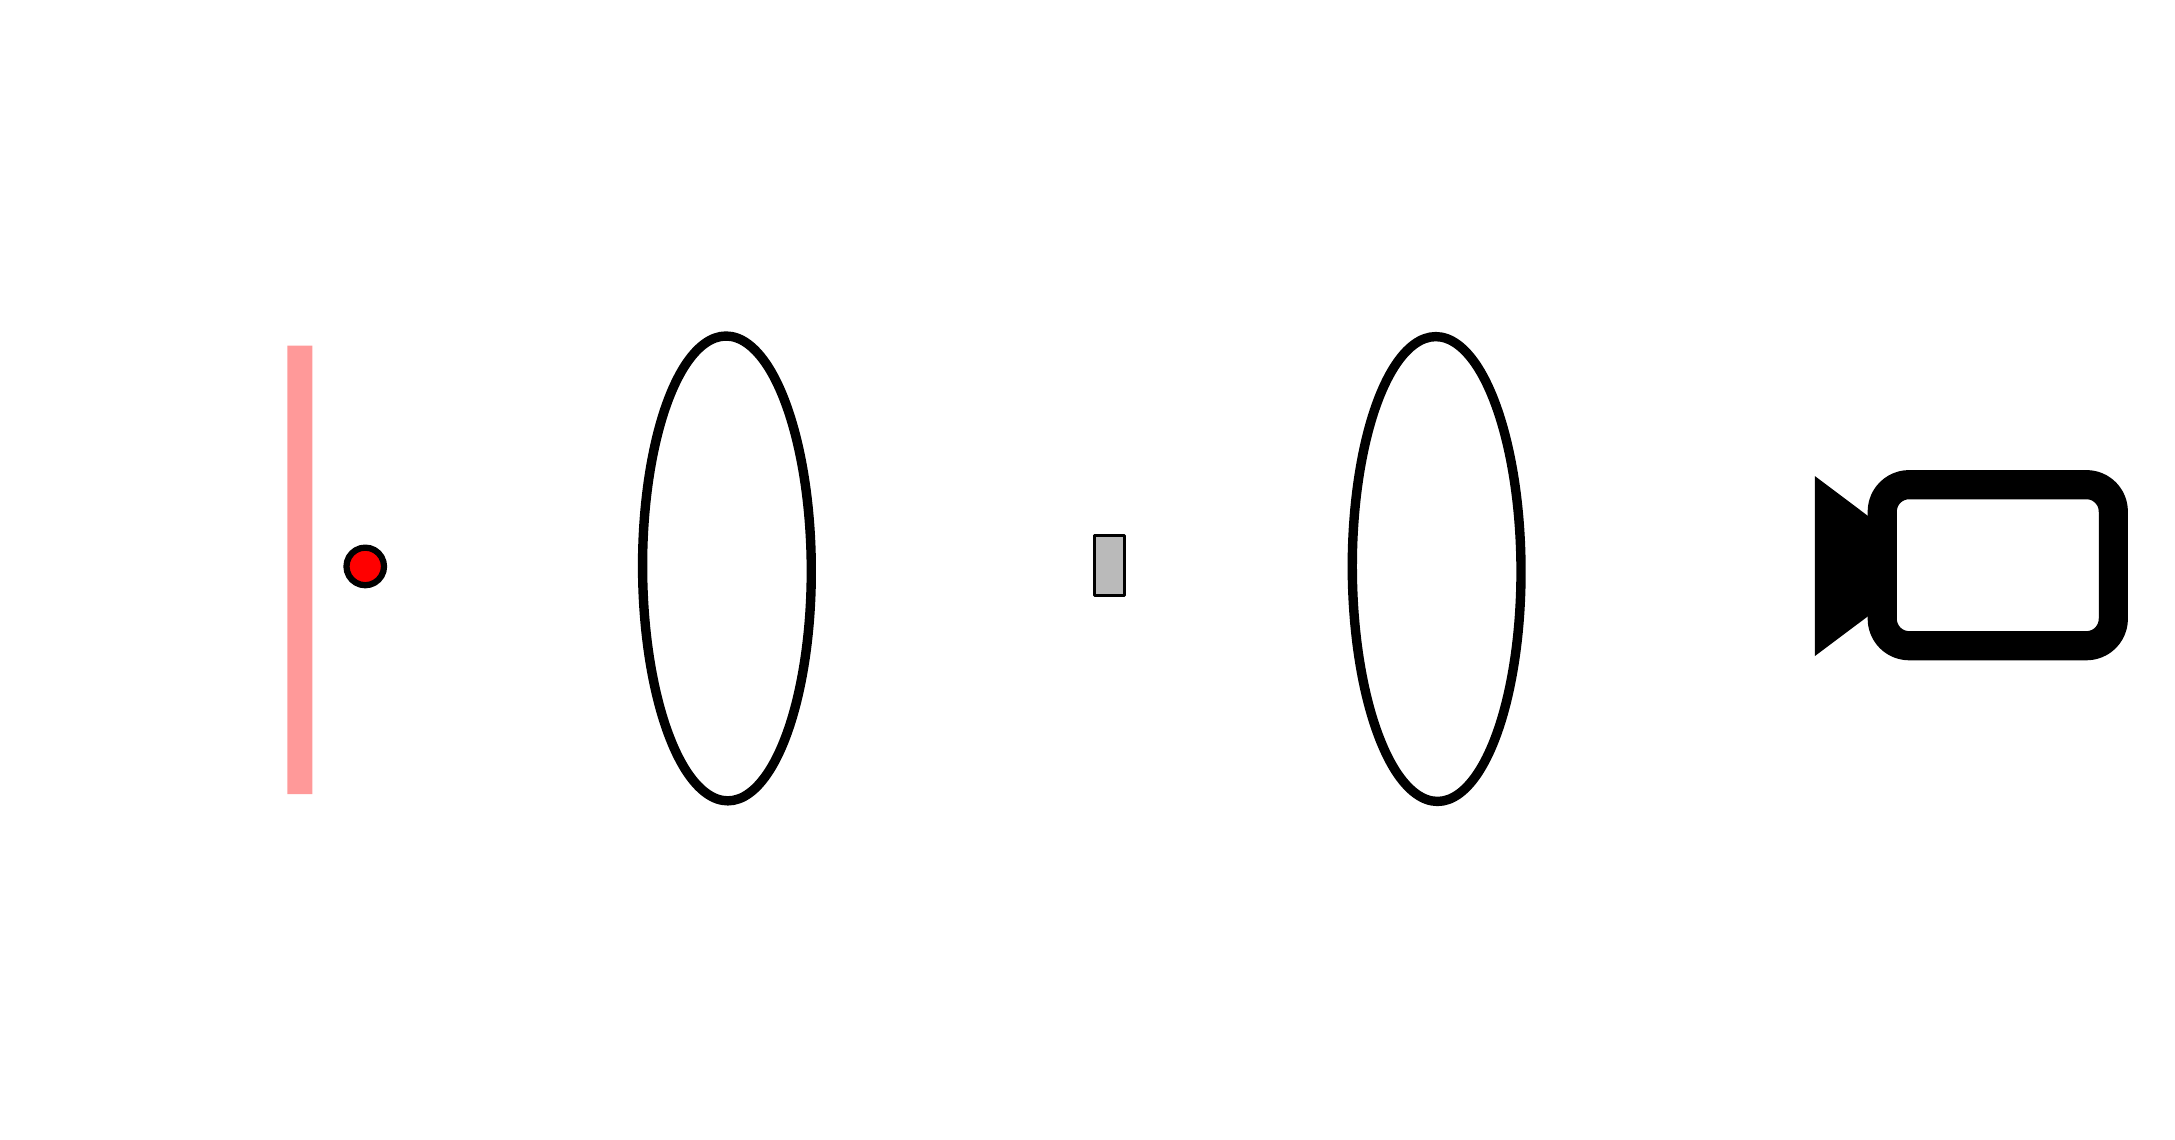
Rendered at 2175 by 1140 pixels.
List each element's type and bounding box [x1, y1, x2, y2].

text_box [1094, 535, 1125, 596]
text_box [1814, 476, 1875, 657]
text_box [642, 336, 812, 801]
text_box [346, 547, 385, 586]
text_box [1882, 484, 2114, 646]
text_box [1352, 336, 1522, 802]
